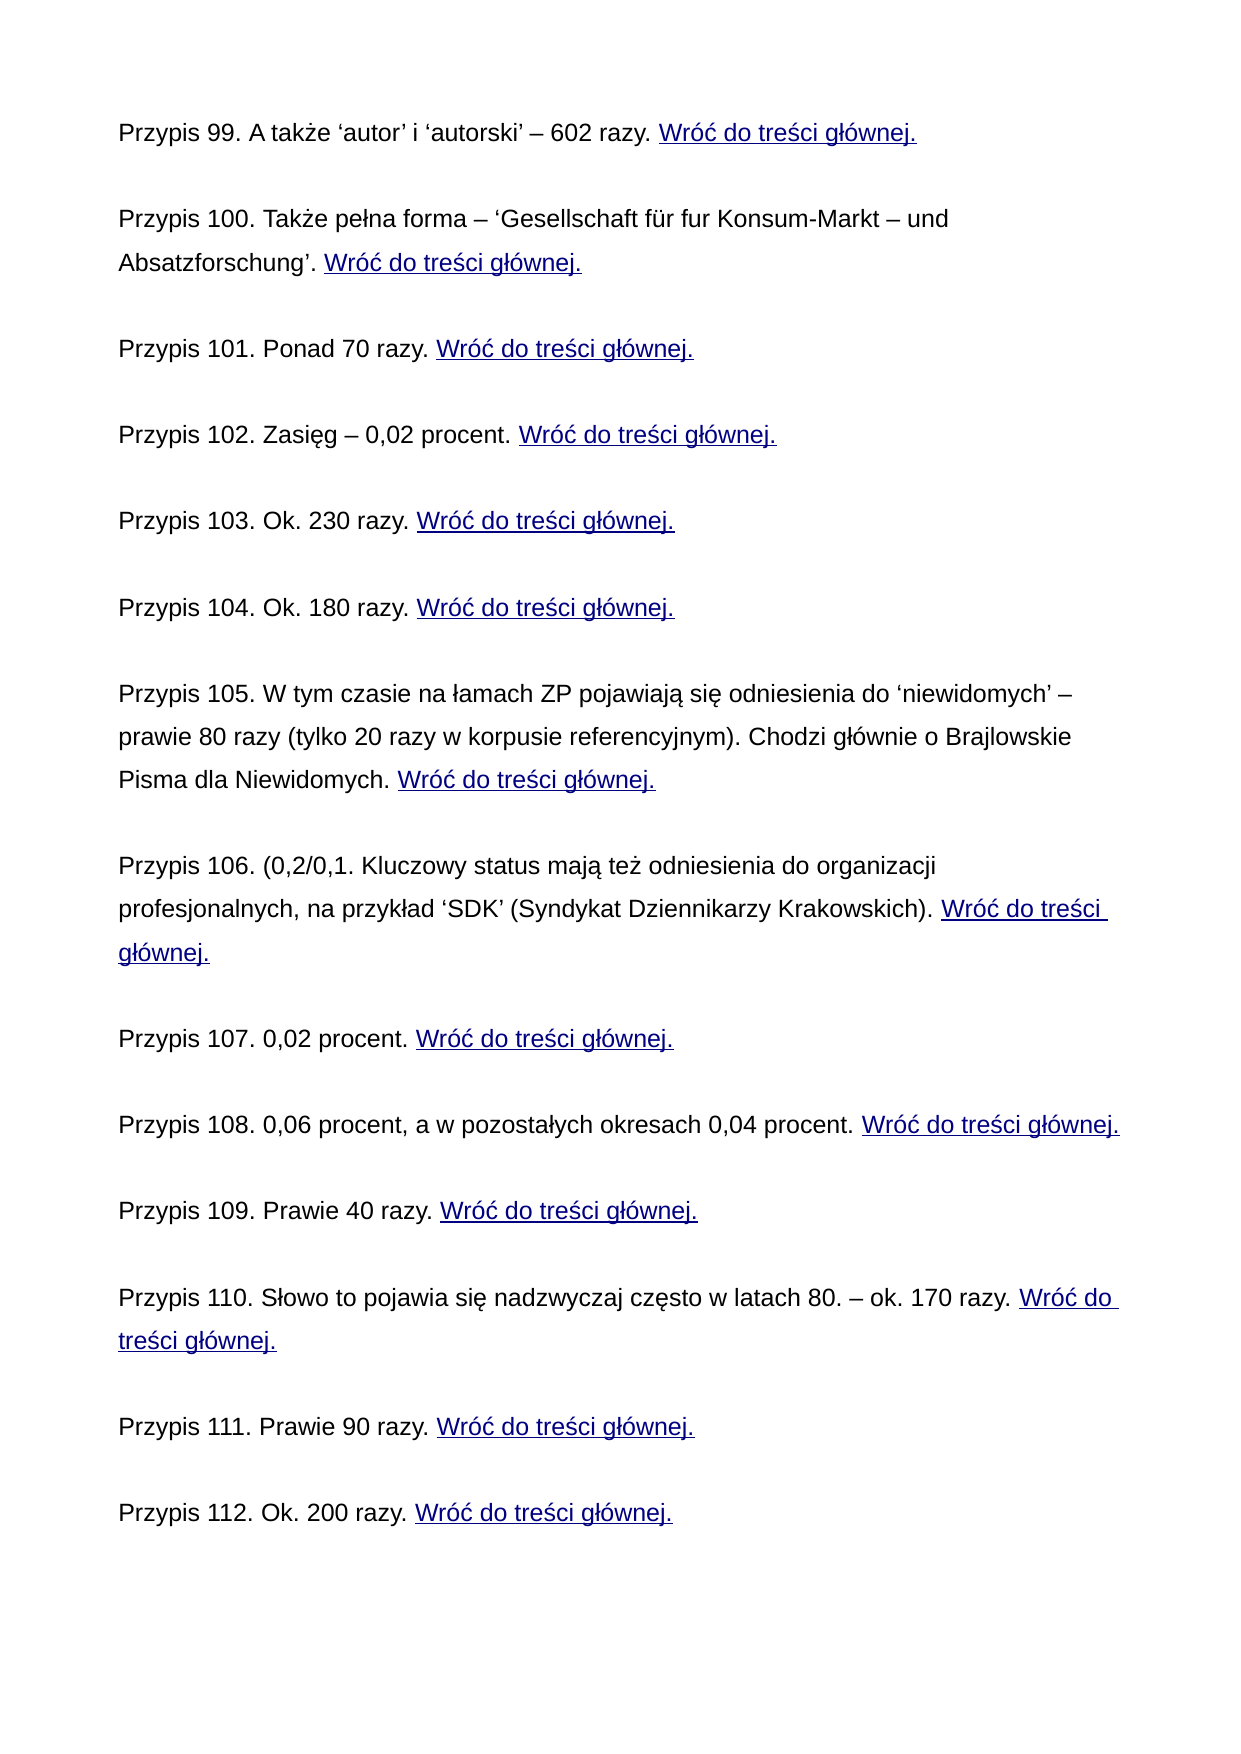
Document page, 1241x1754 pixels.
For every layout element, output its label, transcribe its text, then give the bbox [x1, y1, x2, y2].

text Przypis 107. 0,02 procent. Wróć do treści głównej. [118, 1024, 1122, 1052]
text Przypis 106. (0,2/0,1. Kluczowy status mają też odniesienia do organizacji profesjonalnych, na przykład ‘SDK’ (Syndykat Dziennikarzy Krakowskich). Wróć do treści głównej. [118, 851, 1122, 966]
text Przypis 102. Zasięg – 0,02 procent. Wróć do treści głównej. [118, 420, 1122, 449]
text Przypis 99. A także ‘autor’ i ‘autorski’ – 602 razy. Wróć do treści głównej. [118, 118, 1122, 147]
text Przypis 100. Także pełna forma – ‘Gesellschaft für fur Konsum-Markt – und Absatzforschung’. Wróć do treści głównej. [118, 204, 1122, 276]
text Przypis 105. W tym czasie na łamach ZP pojawiają się odniesienia do ‘niewidomych’ – prawie 80 razy (tylko 20 razy w korpusie referencyjnym). Chodzi głównie o Brajlowskie Pisma dla Niewidomych. Wróć do treści głównej. [118, 679, 1122, 794]
text Przypis 103. Ok. 230 razy. Wróć do treści głównej. [118, 506, 1122, 535]
text Przypis 104. Ok. 180 razy. Wróć do treści głównej. [118, 592, 1122, 621]
text Przypis 111. Prawie 90 razy. Wróć do treści głównej. [118, 1412, 1122, 1441]
text Przypis 112. Ok. 200 razy. Wróć do treści głównej. [118, 1498, 1122, 1527]
text Przypis 109. Prawie 40 razy. Wróć do treści głównej. [118, 1196, 1122, 1225]
text Przypis 108. 0,06 procent, a w pozostałych okresach 0,04 procent. Wróć do treści głównej. [118, 1110, 1122, 1139]
text Przypis 110. Słowo to pojawia się nadzwyczaj często w latach 80. – ok. 170 razy. Wróć do treści głównej. [118, 1282, 1122, 1354]
text Przypis 101. Ponad 70 razy. Wróć do treści głównej. [118, 334, 1122, 362]
